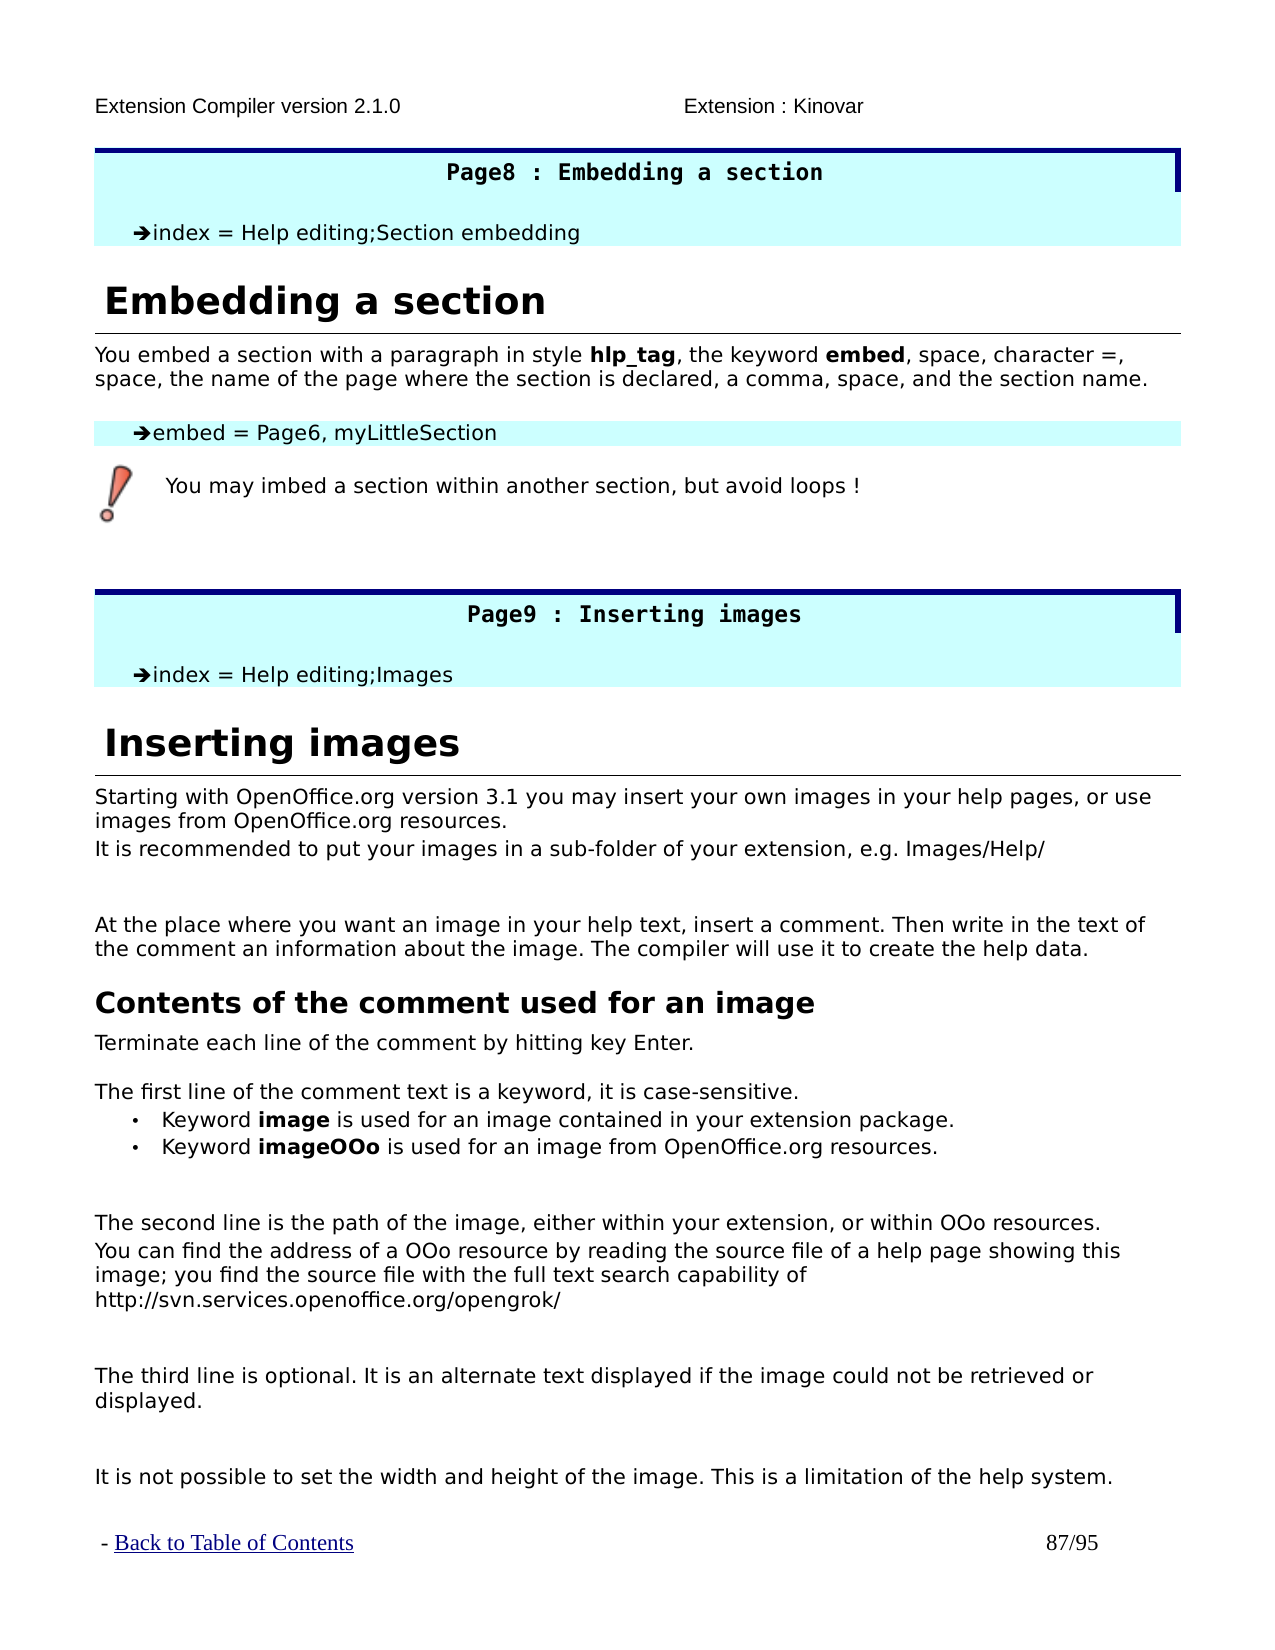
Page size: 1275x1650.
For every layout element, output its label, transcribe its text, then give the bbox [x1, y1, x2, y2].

text The third line is optional. It is an alternate text displayed if the image could not be retrieved or displayed. [94, 1315, 1181, 1413]
text Inserting images [94, 712, 1181, 775]
list Keyword imageOOo is used for an image from OpenOffice.org resources. [132, 1135, 1181, 1159]
text It is recommended to put your images in a sub-folder of your extension, e.g. Images/Help/ [94, 837, 1181, 861]
text Embedding a section [94, 270, 1181, 333]
list index = Help editing;Images [94, 663, 1181, 687]
text Page9 : Inserting images [94, 590, 1175, 633]
text At the place where you want an image in your help text, insert a comment. Then write in the text of the comment an information about the image. The compiler will use it to create the help data. [94, 864, 1181, 962]
text Starting with OpenOffice.org version 3.1 you may insert your own images in your help pages, or use images from OpenOffice.org resources. [94, 785, 1181, 834]
text It is not possible to set the width and height of the image. This is a limitation of the help system. [94, 1416, 1181, 1489]
picture [95, 458, 138, 530]
text You embed a section with a paragraph in style hlp_tag, the keyword embed, space, character =, space, the name of the page where the section is declared, a comma, space, and the section name. [94, 343, 1181, 392]
text Contents of the comment used for an image [94, 987, 1181, 1021]
list embed = Page6, myLittleSection [94, 421, 1181, 446]
list index = Help editing;Section embedding [94, 221, 1181, 246]
list You may imbed a section within another section, but avoid loops ! [94, 472, 1181, 504]
text Page8 : Embedding a section [94, 149, 1175, 192]
list Keyword image is used for an image contained in your extension package. [132, 1108, 1181, 1132]
text The second line is the path of the image, either within your extension, or within OOo resources. [94, 1162, 1181, 1236]
text You can find the address of a OOo resource by reading the source file of a help page showing this image; you find the source file with the full text search capability of http://svn.services.openoffice.org/opengrok/ [94, 1239, 1181, 1312]
text Terminate each line of the comment by hitting key Enter. The first line of the comment text is a keyword, it is case-sensitive. [94, 1031, 1181, 1105]
